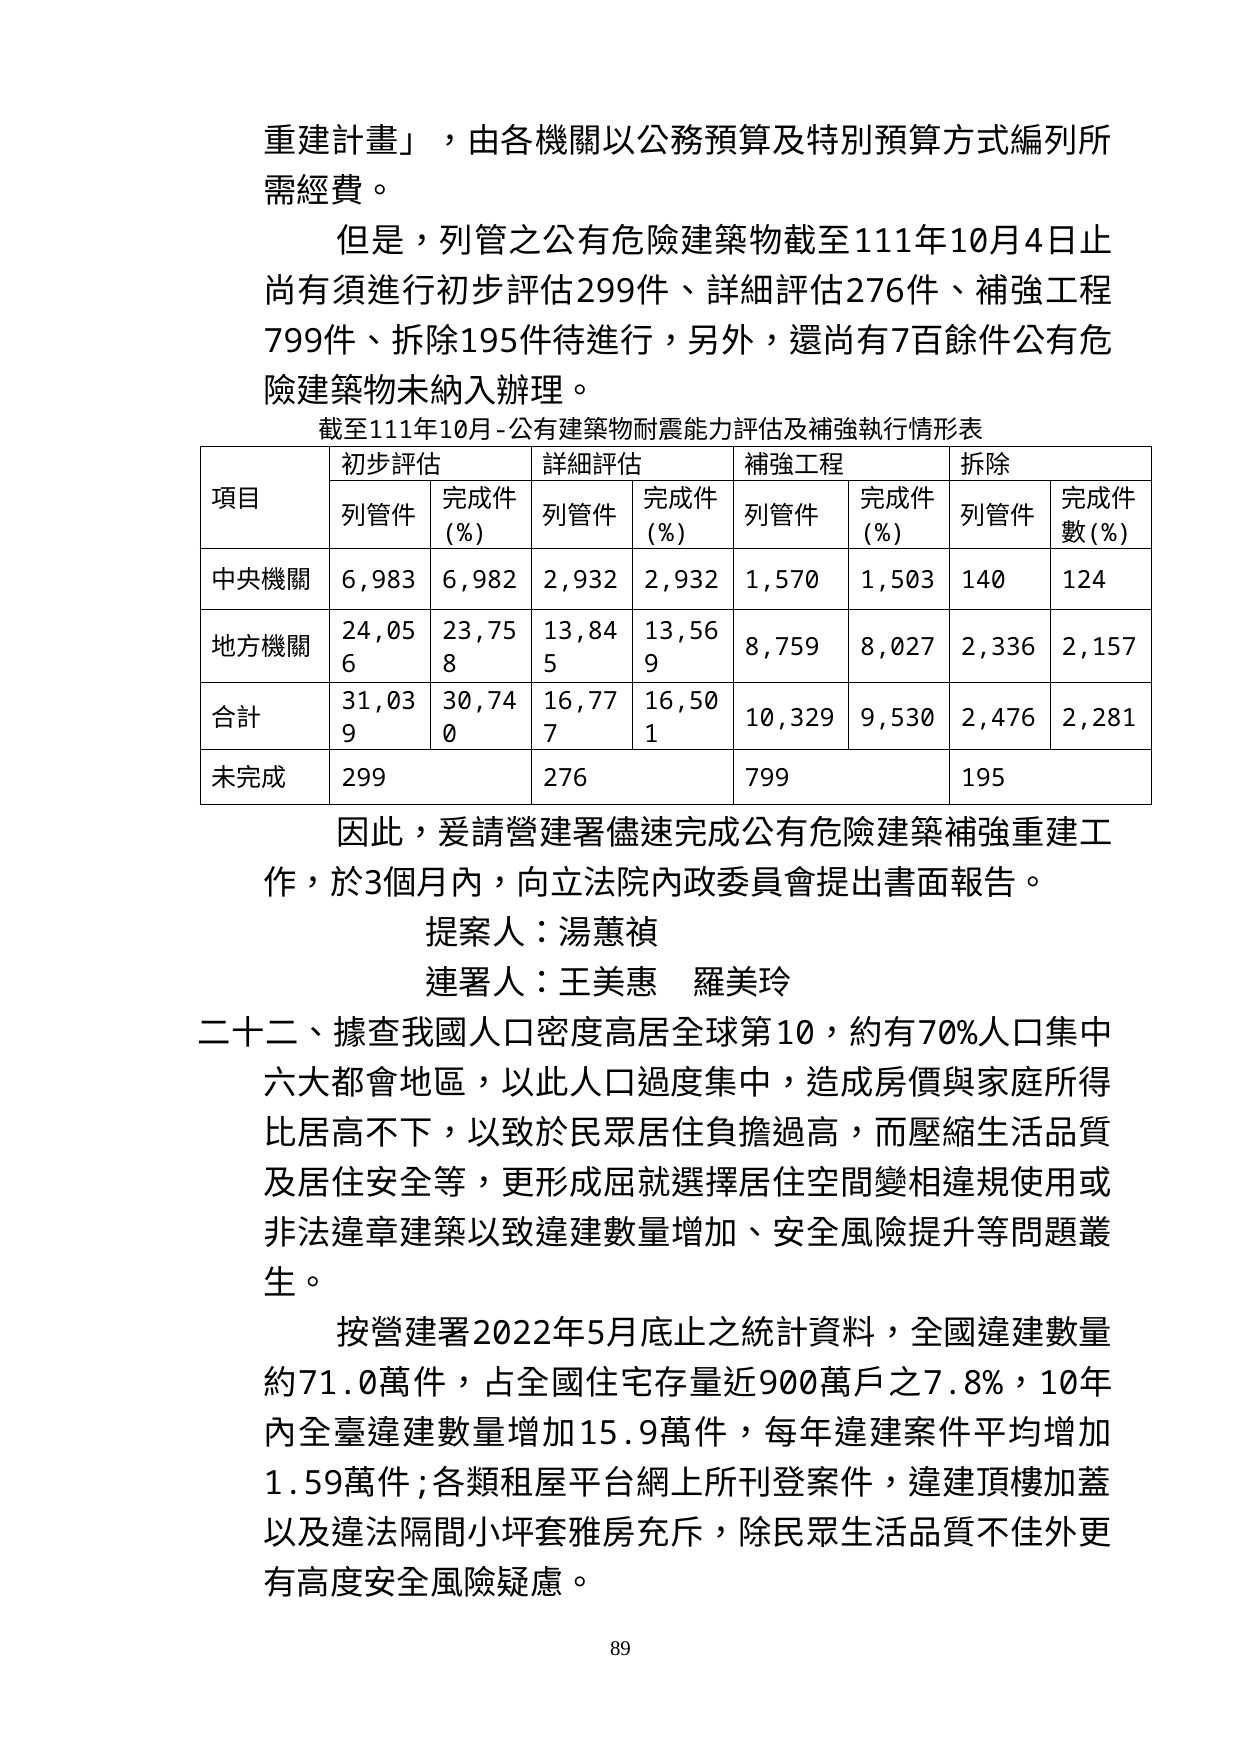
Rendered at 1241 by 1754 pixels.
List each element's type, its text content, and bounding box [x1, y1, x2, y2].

table_header 詳細評估 [532, 447, 733, 480]
table_cell 23,758 [431, 610, 531, 682]
table_cell 2,336 [950, 610, 1050, 682]
table_header 補強工程 [734, 447, 949, 480]
text 因此，爰請營建署儘速完成公有危險建築補強重建工作，於3個月內，向立法院內政委員會提出書面報告。 [263, 805, 1113, 904]
table_cell 中央機關 [201, 549, 329, 609]
table_cell 1,503 [849, 549, 949, 609]
table_cell 140 [950, 549, 1050, 609]
table_header 拆除 [950, 447, 1151, 480]
table_cell 完成件(%) [633, 481, 733, 548]
table_cell 完成件(%) [431, 481, 531, 548]
table_cell 完成件數(%) [1051, 481, 1151, 548]
table_cell 10,329 [734, 683, 848, 749]
table_header 初步評估 [330, 447, 531, 480]
table_cell 列管件 [734, 481, 848, 548]
table_cell 2,157 [1051, 610, 1151, 682]
table_cell 地方機關 [201, 610, 329, 682]
table_cell 30,740 [431, 683, 531, 749]
table_cell 8,027 [849, 610, 949, 682]
table_cell 9,530 [849, 683, 949, 749]
text 按營建署2022年5月底止之統計資料，全國違建數量約71.0萬件，占全國住宅存量近900萬戶之7.8%，10年內全臺違建數量增加15.9萬件，每年違建案件平均增加1.59萬件;各類租屋平台網上所刊登案件，違建頂樓加蓋以及違法隔間小坪套雅房充斥，除民眾生活品質不佳外更有高度安全風險疑慮。 [263, 1304, 1113, 1604]
text 提案人：湯蕙禎 [425, 904, 1113, 954]
table_cell 8,759 [734, 610, 848, 682]
table_cell 6,983 [330, 549, 430, 609]
table_cell 列管件 [532, 481, 632, 548]
text 重建計畫」，由各機關以公務預算及特別預算方式編列所需經費。 [263, 112, 1113, 212]
table_cell 276 [532, 750, 733, 803]
table_cell 16,501 [633, 683, 733, 749]
text 連署人：王美惠 羅美玲 [425, 954, 1113, 1004]
table_cell 13,569 [633, 610, 733, 682]
text 截至111年10月-公有建築物耐震能力評估及補強執行情形表 [263, 412, 1113, 446]
table_cell 195 [950, 750, 1151, 803]
table_header 項目 [201, 447, 329, 548]
table_cell 16,777 [532, 683, 632, 749]
table_cell 124 [1051, 549, 1151, 609]
table_cell 列管件 [330, 481, 430, 548]
table_cell 2,932 [532, 549, 632, 609]
table_cell 未完成 [201, 750, 329, 803]
table_cell 合計 [201, 683, 329, 749]
table_cell 24,056 [330, 610, 430, 682]
table_cell 13,845 [532, 610, 632, 682]
table_cell 2,281 [1051, 683, 1151, 749]
text 二十二、據查我國人口密度高居全球第10，約有70%人口集中六大都會地區，以此人口過度集中，造成房價與家庭所得比居高不下，以致於民眾居住負擔過高，而壓縮生活品質及居住安全等，更形成屈就選擇居住空間變相違規使用或非法違章建築以致違建數量增加、安全風險提升等問題叢生。 [130, 1004, 1113, 1304]
table_cell 列管件 [950, 481, 1050, 548]
table_cell 299 [330, 750, 531, 803]
table_cell 799 [734, 750, 949, 803]
table_cell 2,932 [633, 549, 733, 609]
table_cell 31,039 [330, 683, 430, 749]
table_cell 2,476 [950, 683, 1050, 749]
table_cell 完成件(%) [849, 481, 949, 548]
text 但是，列管之公有危險建築物截至111年10月4日止尚有須進行初步評估299件、詳細評估276件、補強工程799件、拆除195件待進行，另外，還尚有7百餘件公有危險建築物未納入辦理。 [263, 212, 1113, 412]
table_cell 1,570 [734, 549, 848, 609]
table_cell 6,982 [431, 549, 531, 609]
